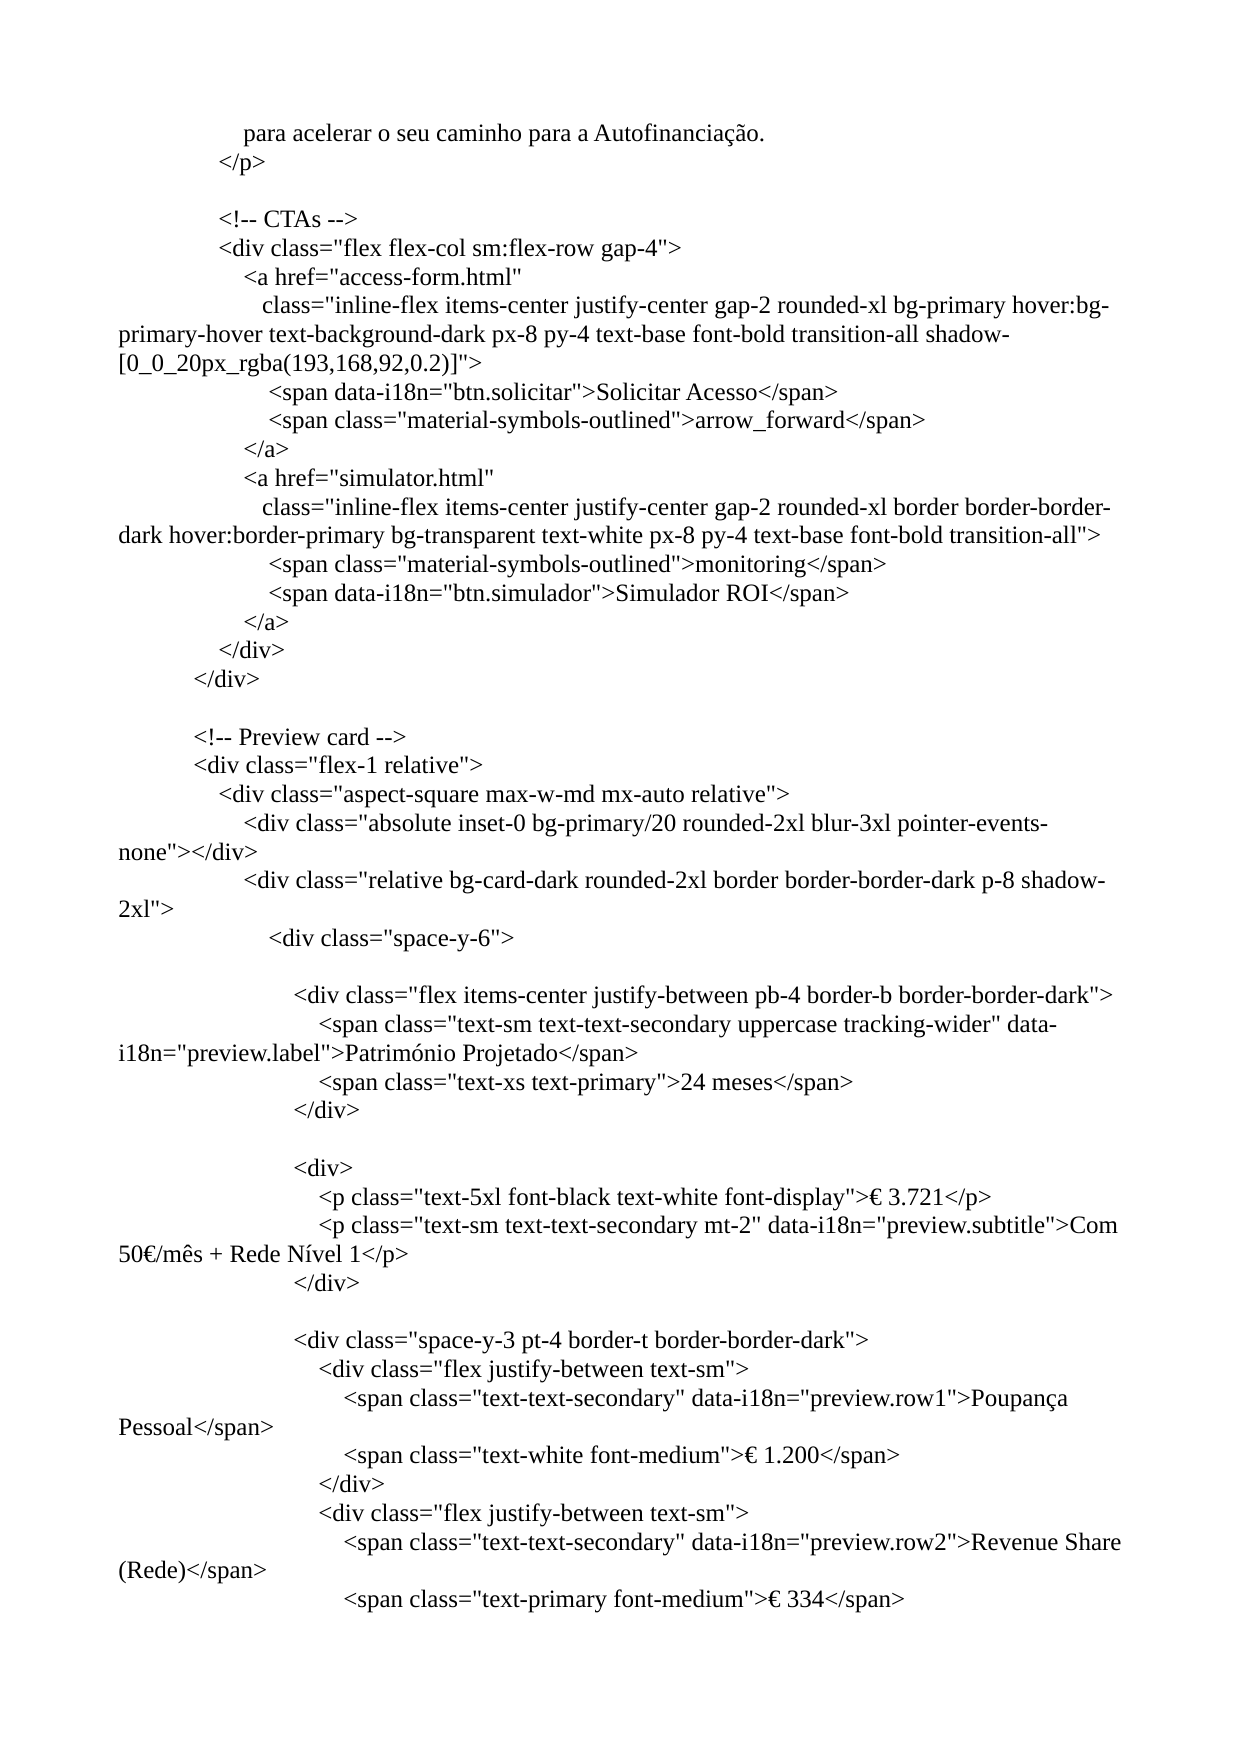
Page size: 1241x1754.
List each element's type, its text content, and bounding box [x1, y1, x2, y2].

table_cell para acelerar o seu caminho para a Autofinanciação. </p> <!-- CTAs --> <div class="flex flex-col sm:flex-row gap-4"> <a href="access-form.html" class="inline-flex items-center justify-center gap-2 rounded-xl bg-primary hover:bg-primary-hover text-background-dark px-8 py-4 text-base font-bold transition-all shadow-[0_0_20px_rgba(193,168,92,0.2)]"> <span data-i18n="btn.solicitar">Solicitar Acesso</span> <span class="material-symbols-outlined">arrow_forward</span> </a> <a href="simulator.html" class="inline-flex items-center justify-center gap-2 rounded-xl border border-border-dark hover:border-primary bg-transparent text-white px-8 py-4 text-base font-bold transition-all"> <span class="material-symbols-outlined">monitoring</span> <span data-i18n="btn.simulador">Simulador ROI</span> </a> </div> </div> <!-- Preview card --> <div class="flex-1 relative"> <div class="aspect-square max-w-md mx-auto relative"> <div class="absolute inset-0 bg-primary/20 rounded-2xl blur-3xl pointer-events-none"></div> <div class="relative bg-card-dark rounded-2xl border border-border-dark p-8 shadow-2xl"> <div class="space-y-6"> <div class="flex items-center justify-between pb-4 border-b border-border-dark"> <span class="text-sm text-text-secondary uppercase tracking-wider" data-i18n="preview.label">Património Projetado</span> <span class="text-xs text-primary">24 meses</span> </div> <div> <p class="text-5xl font-black text-white font-display">€ 3.721</p> <p class="text-sm text-text-secondary mt-2" data-i18n="preview.subtitle">Com 50€/mês + Rede Nível 1</p> </div> <div class="space-y-3 pt-4 border-t border-border-dark"> <div class="flex justify-between text-sm"> <span class="text-text-secondary" data-i18n="preview.row1">Poupança Pessoal</span> <span class="text-white font-medium">€ 1.200</span> </div> <div class="flex justify-between text-sm"> <span class="text-text-secondary" data-i18n="preview.row2">Revenue Share (Rede)</span> <span class="text-primary font-medium">€ 334</span> [118, 118, 1122, 1613]
